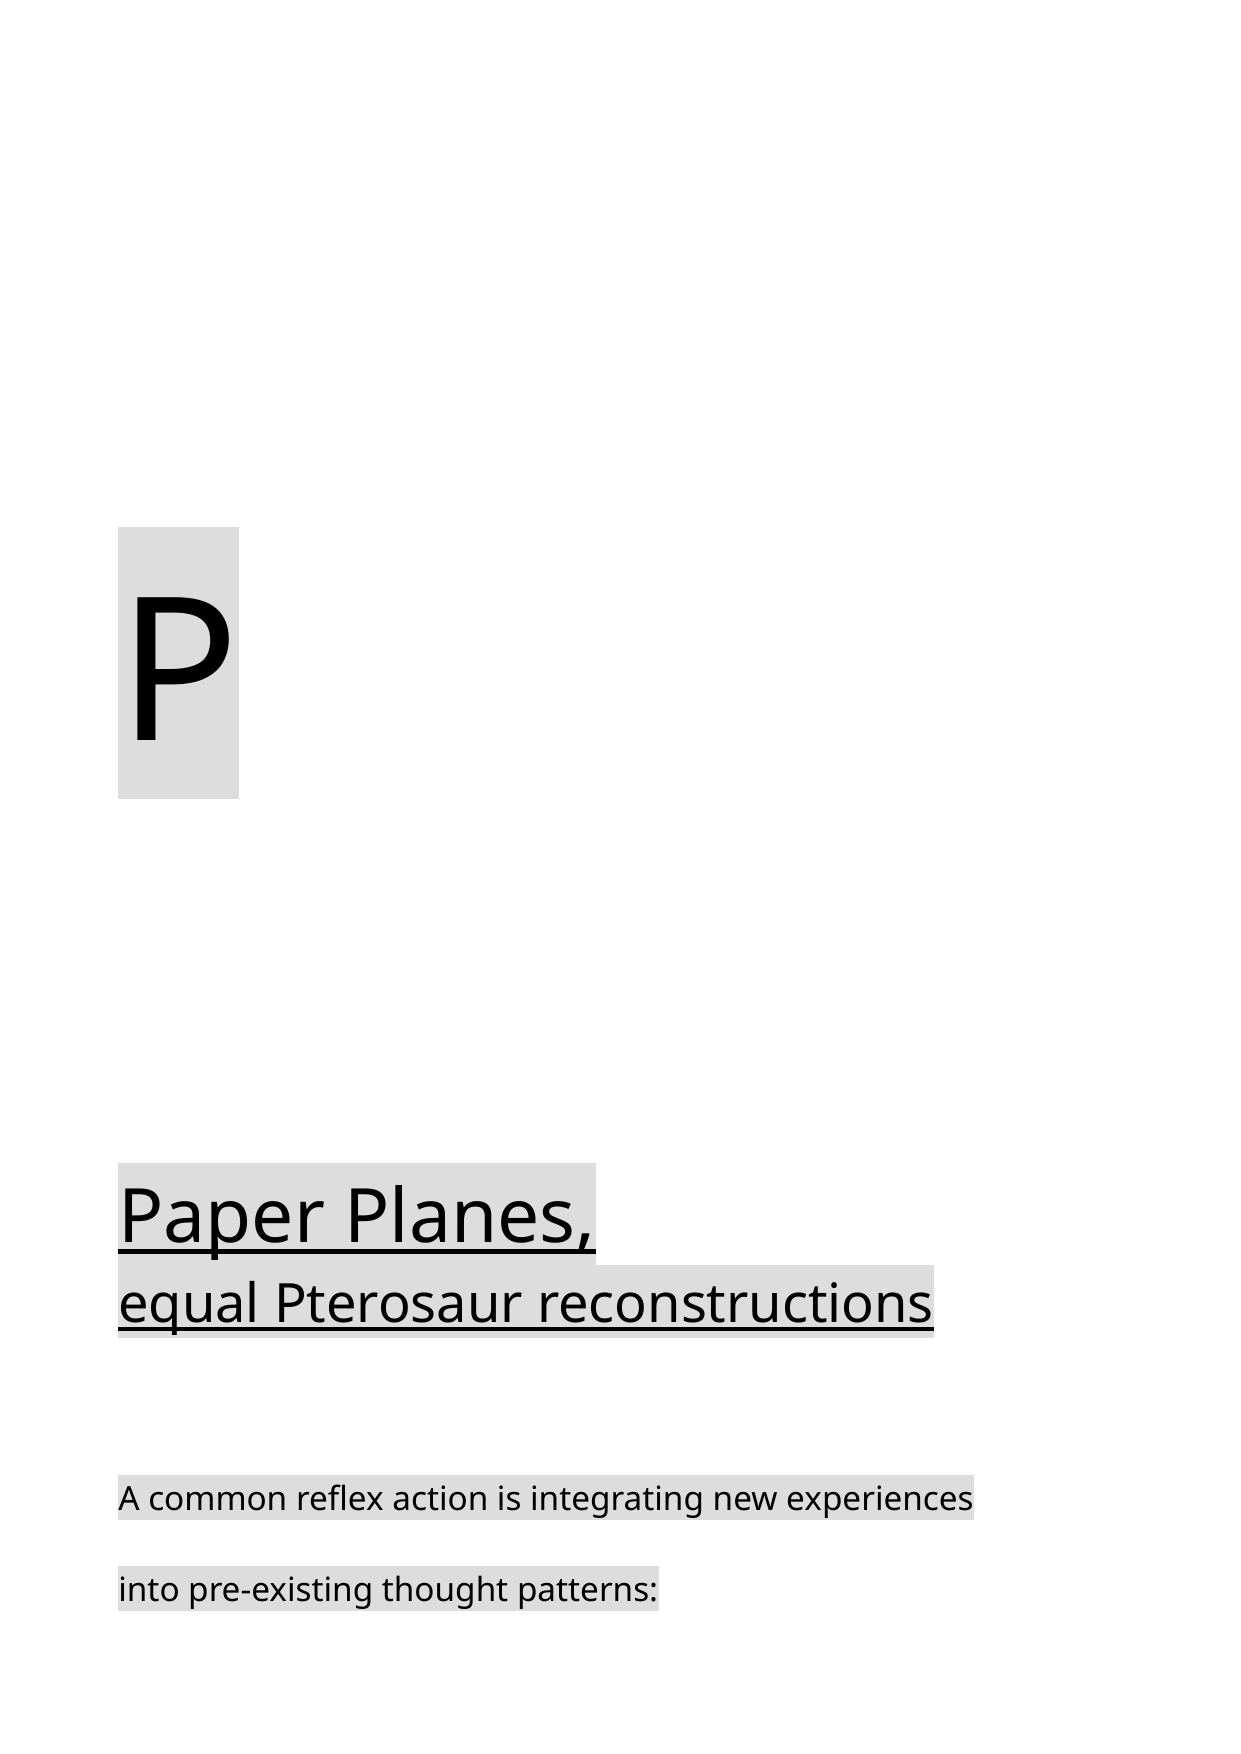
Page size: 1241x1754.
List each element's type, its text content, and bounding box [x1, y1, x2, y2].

text A common reflex action is integrating new experiences [118, 1475, 1122, 1520]
text Paper Planes, [118, 1163, 1122, 1265]
text P [118, 527, 1122, 799]
text into pre-existing thought patterns: [118, 1566, 1122, 1611]
text equal Pterosaur reconstructions [118, 1265, 1122, 1338]
